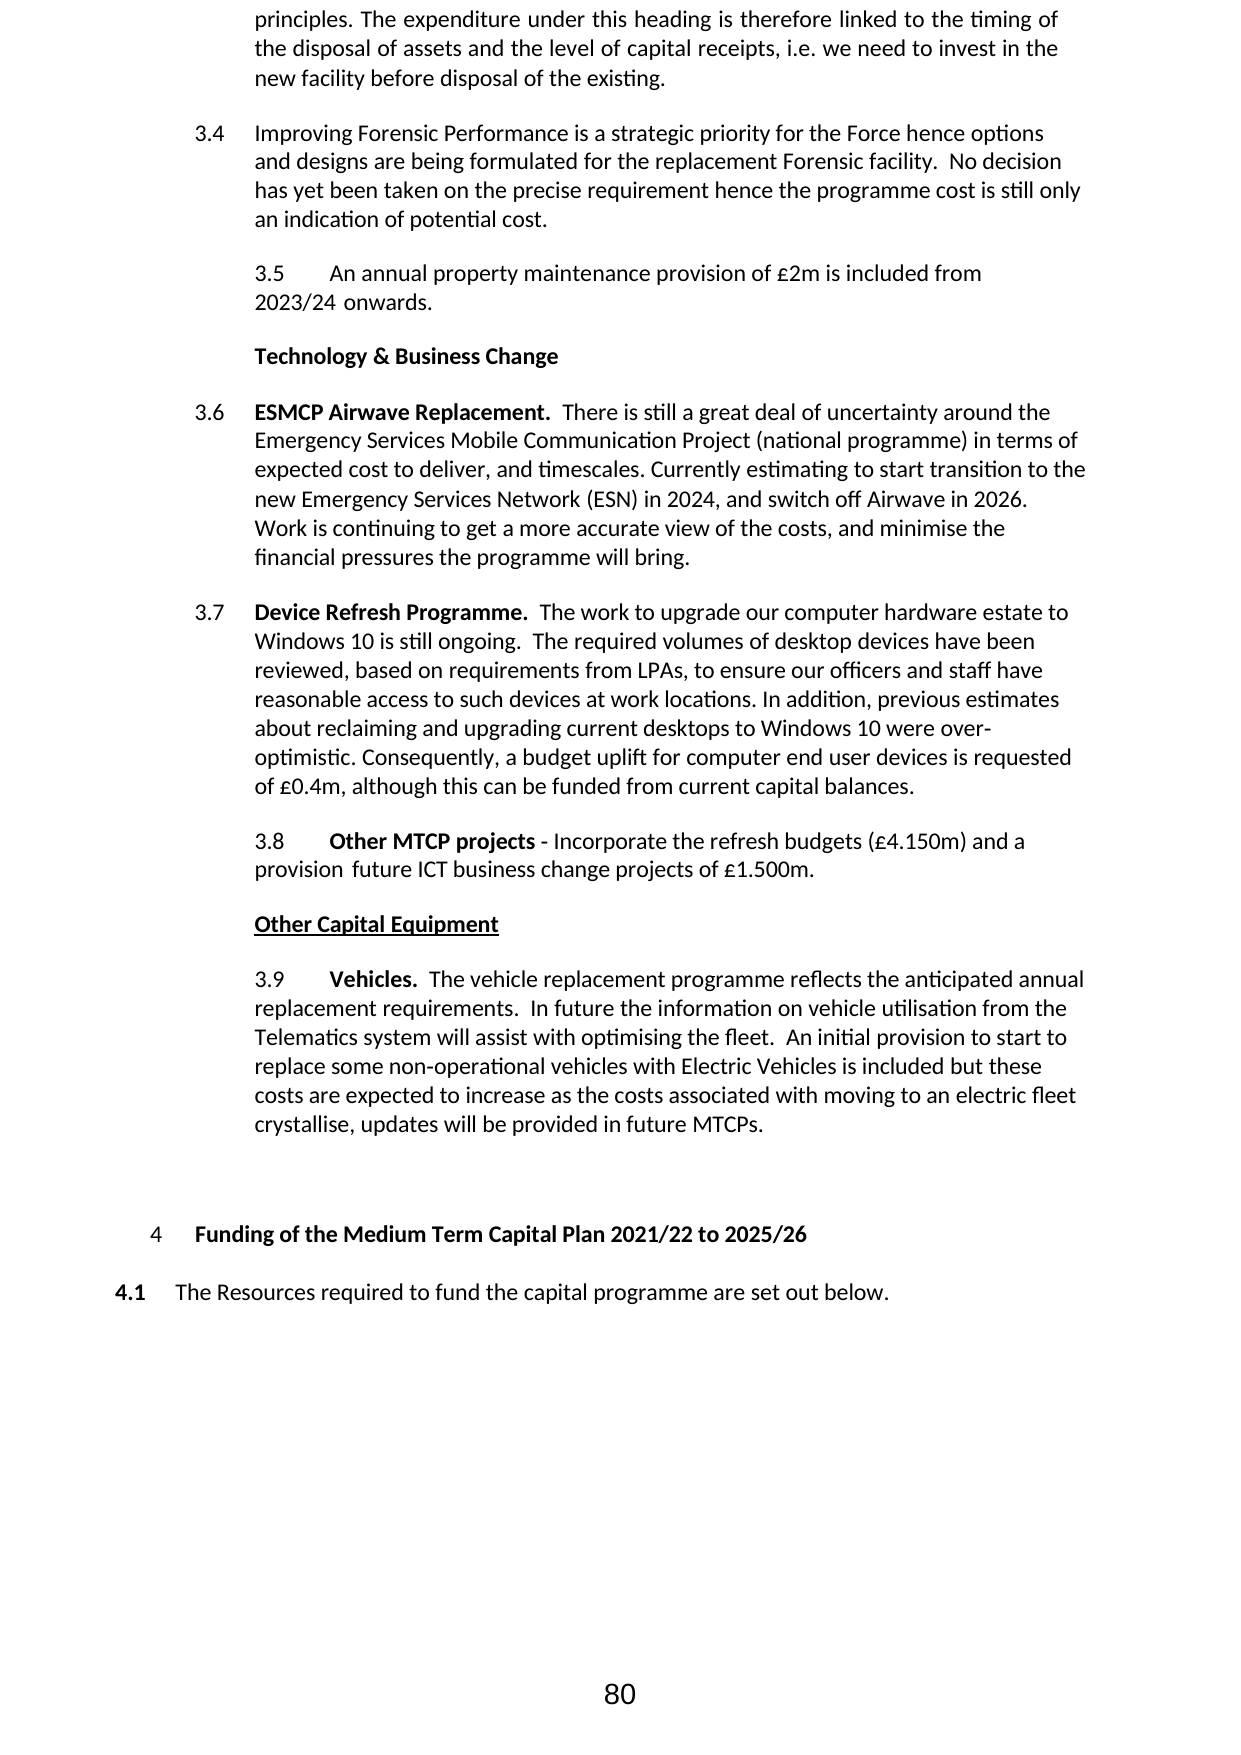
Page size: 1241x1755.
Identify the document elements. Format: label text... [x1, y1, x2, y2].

list Device Refresh Programme. The work to upgrade our computer hardware estate to Windows 10 is still ongoing. The required volumes of desktop devices have been reviewed, based on requirements from LPAs, to ensure our officers and staff have reasonable access to such devices at work locations. In addition, previous estimates about reclaiming and upgrading current desktops to Windows 10 were over‐ optimistic. Consequently, a budget uplift for computer end user devices is requested of £0.4m, although this can be funded from current capital balances. [194, 597, 1078, 800]
list Improving Forensic Performance is a strategic priority for the Force hence options and designs are being formulated for the replacement Forensic facility. No decision has yet been taken on the precise requirement hence the programme cost is still only an indication of potential cost. [194, 118, 1085, 233]
list ESMCP Airwave Replacement. There is still a great deal of uncertainty around the Emergency Services Mobile Communication Project (national programme) in terms of expected cost to deliver, and timescales. Currently estimating to start transition to the new Emergency Services Network (ESN) in 2024, and switch off Airwave in 2026. Work is continuing to get a more accurate view of the costs, and minimise the financial pressures the programme will bring. [194, 397, 1087, 571]
list Funding of the Medium Term Capital Plan 2021/22 to 2025/26 [150, 1219, 1099, 1248]
list Other MTCP projects ‐ Incorporate the refresh budgets (£4.150m) and a provision future ICT business change projects of £1.500m. [254, 826, 1047, 883]
text Technology & Business Change [254, 341, 1099, 371]
text Other Capital Equipment [254, 909, 1099, 938]
list Vehicles. The vehicle replacement programme reflects the anticipated annual replacement requirements. In future the information on vehicle utilisation from the Telematics system will assist with optimising the fleet. An initial provision to start to replace some non‐operational vehicles with Electric Vehicles is included but these costs are expected to increase as the costs associated with moving to an electric fleet crystallise, updates will be provided in future MTCPs. [254, 964, 1085, 1138]
list An annual property maintenance provision of £2m is included from 2023/24 onwards. [254, 259, 997, 316]
text principles. The expenditure under this heading is therefore linked to the timing of the disposal of assets and the level of capital receipts, i.e. we need to invest in the new facility before disposal of the existing. [254, 4, 1059, 92]
list The Resources required to fund the capital programme are set out below. [115, 1277, 1099, 1307]
